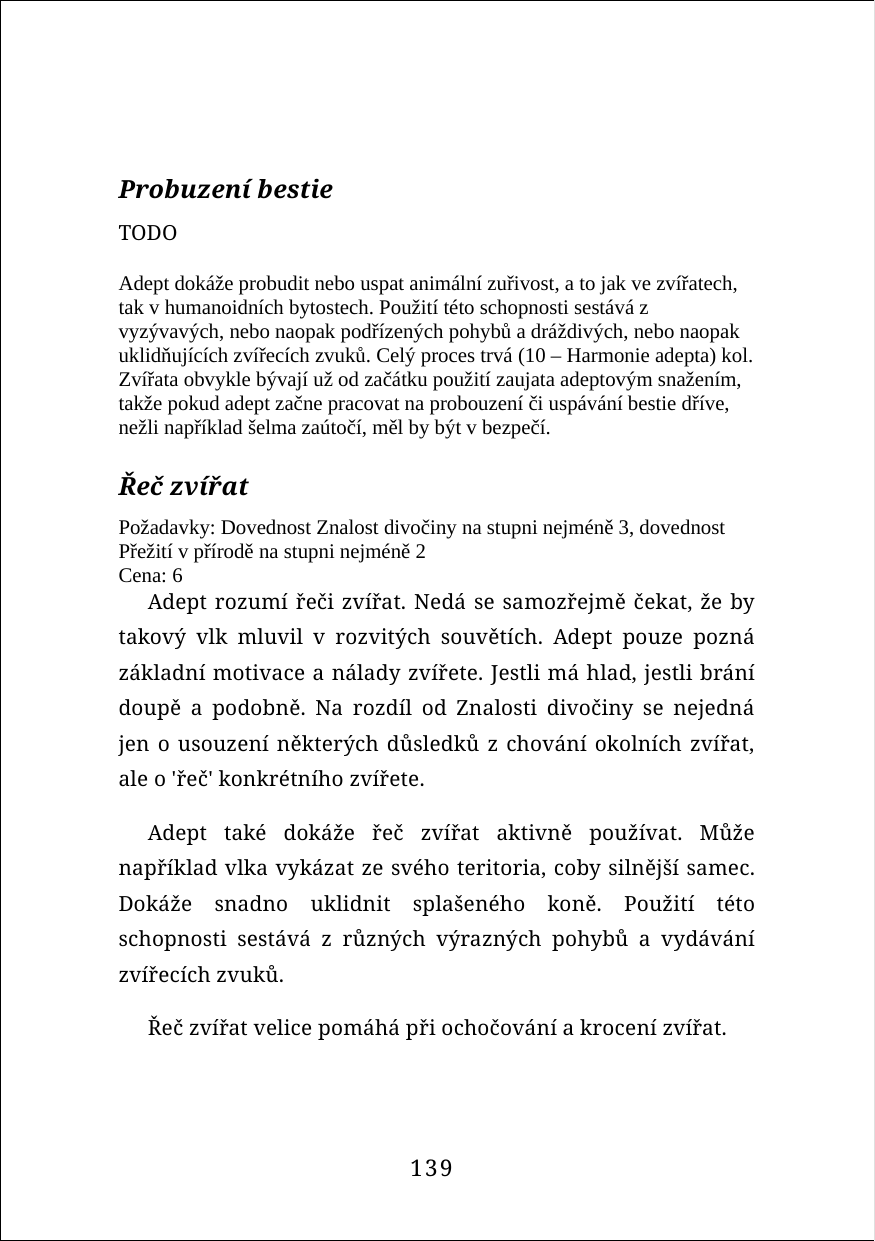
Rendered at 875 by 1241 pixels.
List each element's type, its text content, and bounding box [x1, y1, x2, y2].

subtitle Řeč zvířat [118, 469, 756, 503]
text Adept také dokáže řeč zvířat aktivně používat. Může například vlka vykázat ze svého teritoria, coby silnější samec. Dokáže snadno uklidnit splašeného koně. Použití této schopnosti sestává z různých výrazných pohybů a vydávání zvířecích zvuků. [118, 818, 756, 988]
subtitle Probuzení bestie [118, 172, 756, 206]
text Řeč zvířat velice pomáhá při ochočování a krocení zvířat. [118, 1013, 756, 1041]
text Cena: 6 [118, 563, 756, 587]
text TODO [118, 218, 756, 246]
text Adept rozumí řeči zvířat. Nedá se samozřejmě čekat, že by takový vlk mluvil v rozvitých souvětích. Adept pouze pozná základní motivace a nálady zvířete. Jestli má hlad, jestli brání doupě a podobně. Na rozdíl od Znalosti divočiny se nejedná jen o usouzení některých důsledků z chování okolních zvířat, ale o 'řeč' konkrétního zvířete. [118, 587, 756, 793]
text Požadavky: Dovednost Znalost divočiny na stupni nejméně 3, dovednost Přežití v přírodě na stupni nejméně 2 [118, 514, 756, 563]
text Adept dokáže probudit nebo uspat animální zuřivost, a to jak ve zvířatech, tak v humanoidních bytostech. Použití této schopnosti sestává z vyzývavých, nebo naopak podřízených pohybů a dráždivých, nebo naopak uklidňujících zvířecích zvuků. Celý proces trvá (10 – Harmonie adepta) kol. Zvířata obvykle bývají už od začátku použití zaujata adeptovým snažením, takže pokud adept začne pracovat na probouzení či uspávání bestie dříve, nežli například šelma zaútočí, měl by být v bezpečí. [118, 271, 756, 439]
